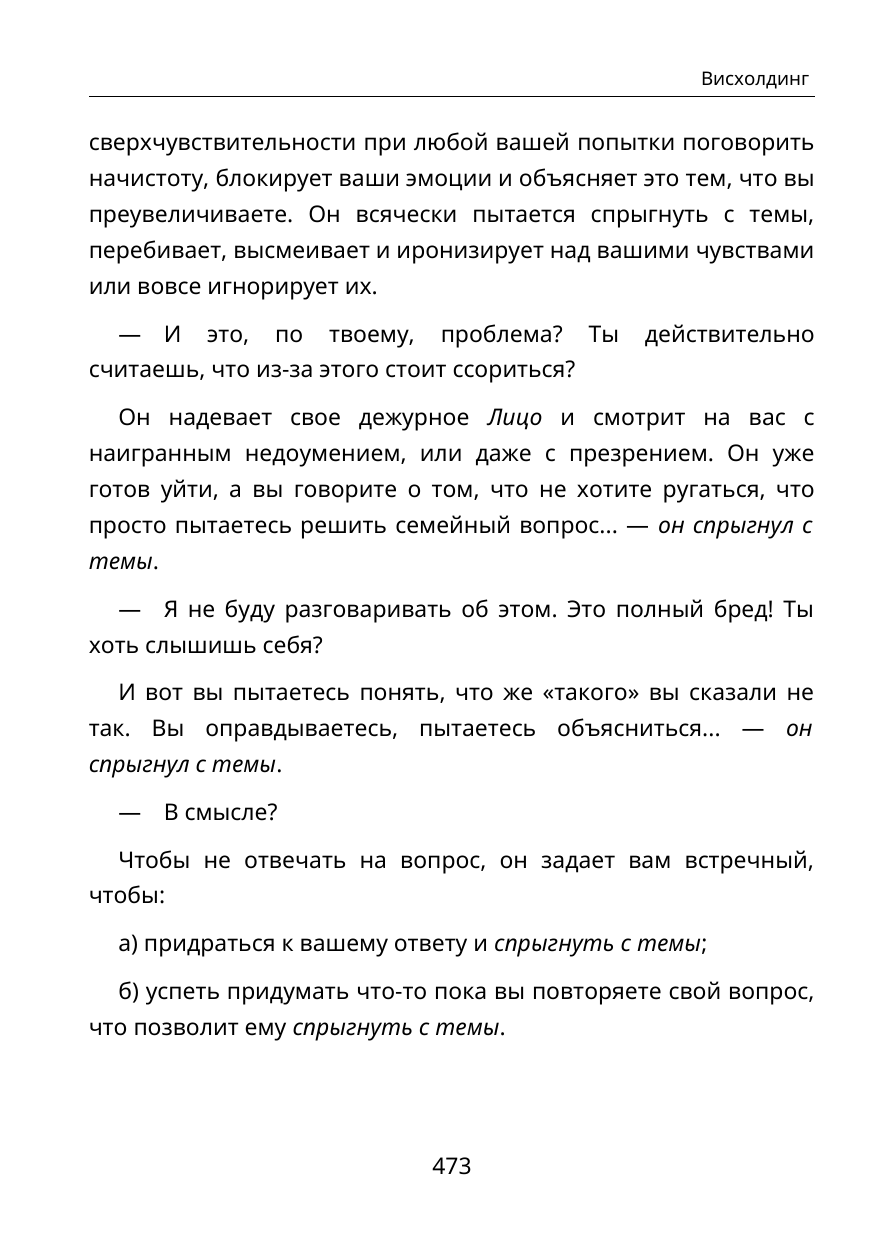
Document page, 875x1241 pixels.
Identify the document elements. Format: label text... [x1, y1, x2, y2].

text Он надевает свое дежурное Лицо и смотрит на вас с наигранным недоумением, или даже с презрением. Он уже готов уйти, а вы говорите о том, что не хотите ругаться, что просто пытаетесь решить семейный вопрос... — он спрыгнул с темы. [88, 401, 815, 576]
text а) придраться к вашему ответу и спрыгнуть с темы; [88, 927, 815, 958]
text сверхчувствительности при любой вашей попытки поговорить начистоту, блокирует ваши эмоции и объясняет это тем, что вы преувеличиваете. Он всячески пытается спрыгнуть с темы, перебивает, высмеивает и иронизирует над вашими чувствами или вовсе игнорирует их. [88, 126, 815, 301]
list И это, по твоему, проблема? Ты действительно считаешь, что из-за этого стоит ссориться? [88, 317, 815, 385]
text Чтобы не отвечать на вопрос, он задает вам встречный, чтобы: [88, 843, 815, 911]
text б) успеть придумать что-то пока вы повторяете свой вопрос, что позволит ему спрыгнуть с темы. [88, 975, 815, 1042]
list В смысле? [88, 796, 815, 827]
list Я не буду разговаривать об этом. Это полный бред! Ты хоть слышишь себя? [88, 593, 815, 660]
text И вот вы пытаетесь понять, что же «такого» вы сказали не так. Вы оправдываетесь, пытаетесь объясниться... — он спрыгнул с темы. [88, 676, 815, 779]
